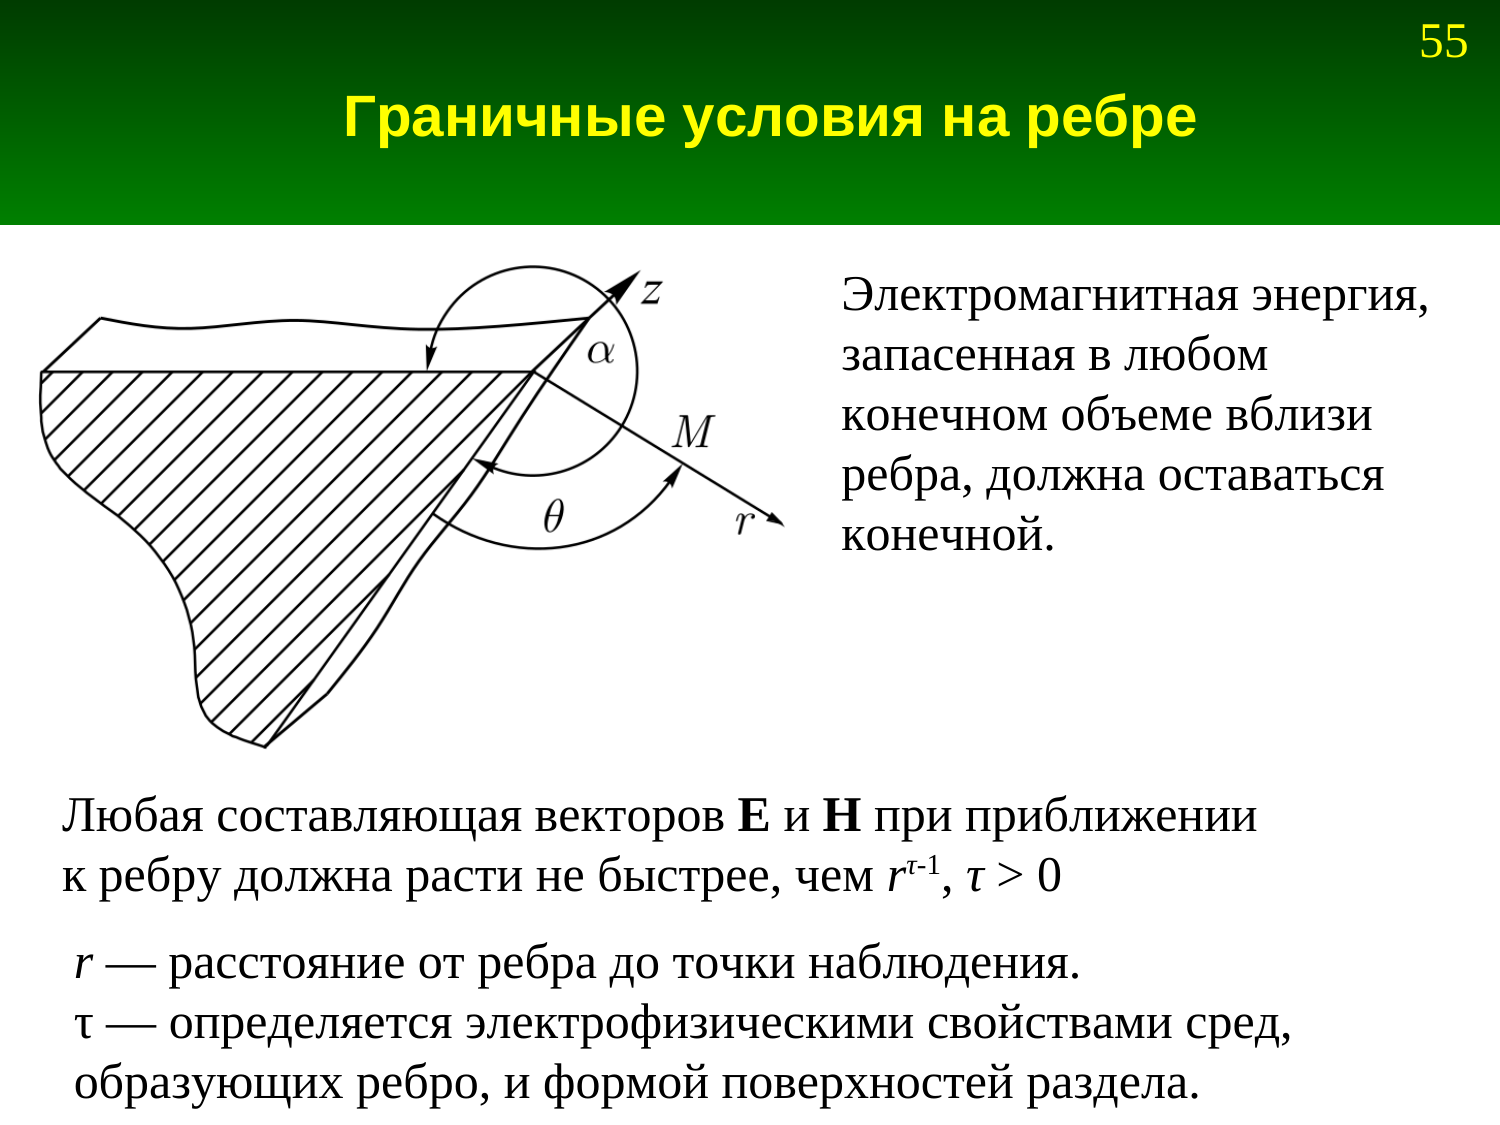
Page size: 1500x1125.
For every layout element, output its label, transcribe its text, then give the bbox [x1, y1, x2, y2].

title Граничные условия на ребре [88, 18, 1453, 207]
text_box Электромагнитная энергия, запасенная в любом конечном объеме вблизи ребра, должна оставаться конечной. [826, 253, 1489, 568]
text_box Любая составляющая векторов E и H при приближении к ребру должна расти не быстрее, чем rτ-1, τ > 0 [47, 773, 1312, 969]
picture [35, 259, 791, 761]
text_box r — расстояние от ребра до точки наблюдения. τ — определяется электрофизическими свойствами сред, образующих ребро, и формой поверхностей раздела. [59, 921, 1382, 1117]
